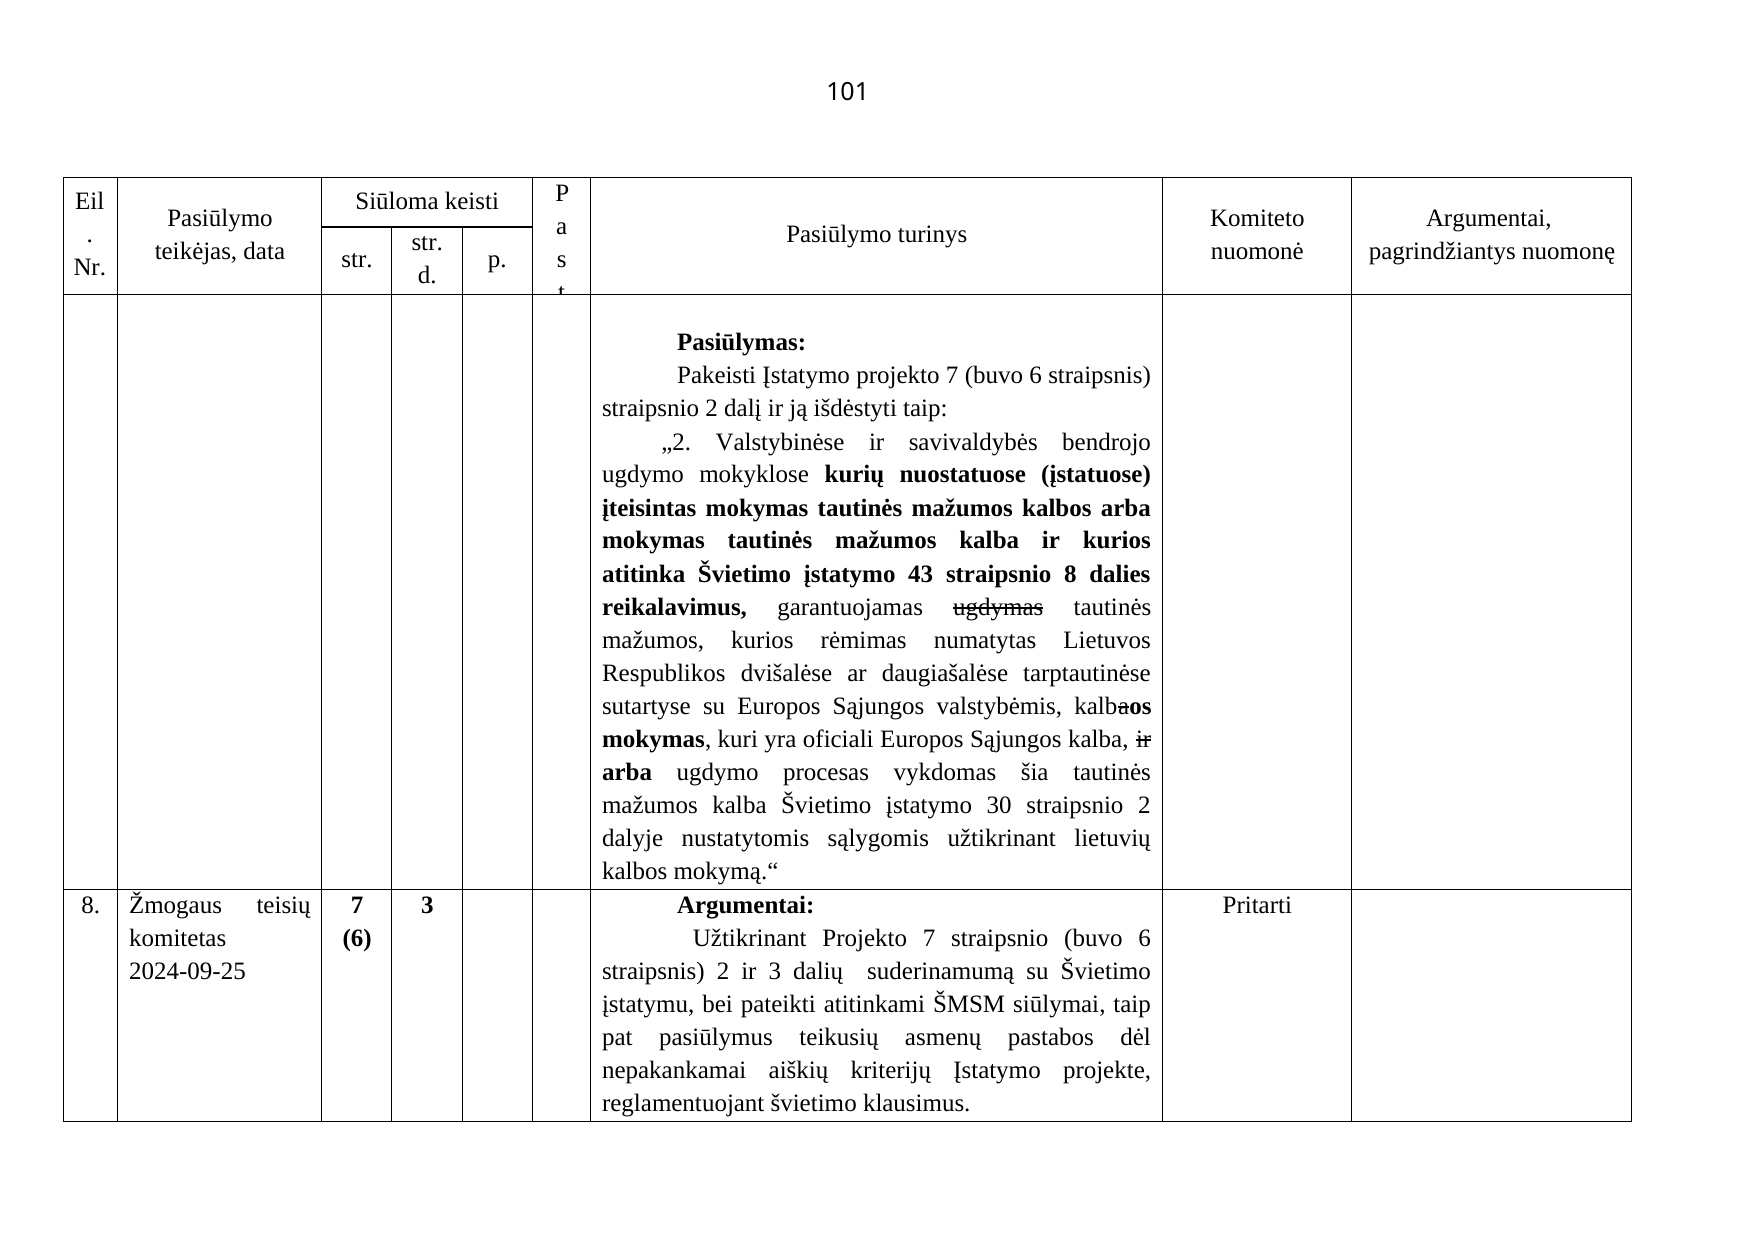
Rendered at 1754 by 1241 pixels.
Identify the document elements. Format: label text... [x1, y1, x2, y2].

table_header Pastabos [533, 178, 590, 293]
table_cell 3 [392, 890, 462, 1121]
table_cell [1352, 890, 1631, 1121]
table_cell p. [463, 228, 532, 293]
table_cell [533, 890, 590, 1121]
table_header Eil. Nr. [64, 178, 117, 293]
table_header Pasiūlymo turinys [591, 178, 1162, 293]
table_cell [118, 295, 321, 889]
table_header Pasiūlymo teikėjas, data [118, 178, 321, 293]
table_cell [463, 295, 532, 889]
table_cell 7 (6) [322, 890, 391, 1121]
table_cell Žmogaus teisių komitetas 2024-09-25 [118, 890, 321, 1121]
table_cell [533, 295, 590, 889]
table_header Komiteto nuomonė [1163, 178, 1351, 293]
table_cell [392, 295, 462, 889]
table_cell [322, 295, 391, 889]
table_cell str. [322, 228, 391, 293]
table_cell [463, 890, 532, 1121]
table_cell [1163, 295, 1351, 889]
table_cell Pasiūlymas: Pakeisti Įstatymo projekto 7 (buvo 6 straipsnis) straipsnio 2 dalį ir ją išdėstyti taip: „2. Valstybinėse ir savivaldybės bendrojo ugdymo mokyklose kurių nuostatuose (įstatuose) įteisintas mokymas tautinės mažumos kalbos arba mokymas tautinės mažumos kalba ir kurios atitinka Švietimo įstatymo 43 straipsnio 8 dalies reikalavimus, garantuojamas ugdymas tautinės mažumos, kurios rėmimas numatytas Lietuvos Respublikos dvišalėse ar daugiašalėse tarptautinėse sutartyse su Europos Sąjungos valstybėmis, kalbaos mokymas, kuri yra oficiali Europos Sąjungos kalba, ir arba ugdymo procesas vykdomas šia tautinės mažumos kalba Švietimo įstatymo 30 straipsnio 2 dalyje nustatytomis sąlygomis užtikrinant lietuvių kalbos mokymą.“ [591, 295, 1162, 889]
table_header Siūloma keisti [322, 178, 532, 226]
table_header Argumentai, pagrindžiantys nuomonę [1352, 178, 1631, 293]
table_cell Argumentai: Užtikrinant Projekto 7 straipsnio (buvo 6 straipsnis) 2 ir 3 dalių suderinamumą su Švietimo įstatymu, bei pateikti atitinkami ŠMSM siūlymai, taip pat pasiūlymus teikusių asmenų pastabos dėl nepakankamai aiškių kriterijų Įstatymo projekte, reglamentuojant švietimo klausimus. [591, 890, 1162, 1121]
table_cell [1352, 295, 1631, 889]
table_cell 8. [64, 890, 117, 1121]
table_cell Pritarti [1163, 890, 1351, 1121]
table_cell [64, 295, 117, 889]
table_cell str. d. [392, 228, 462, 293]
